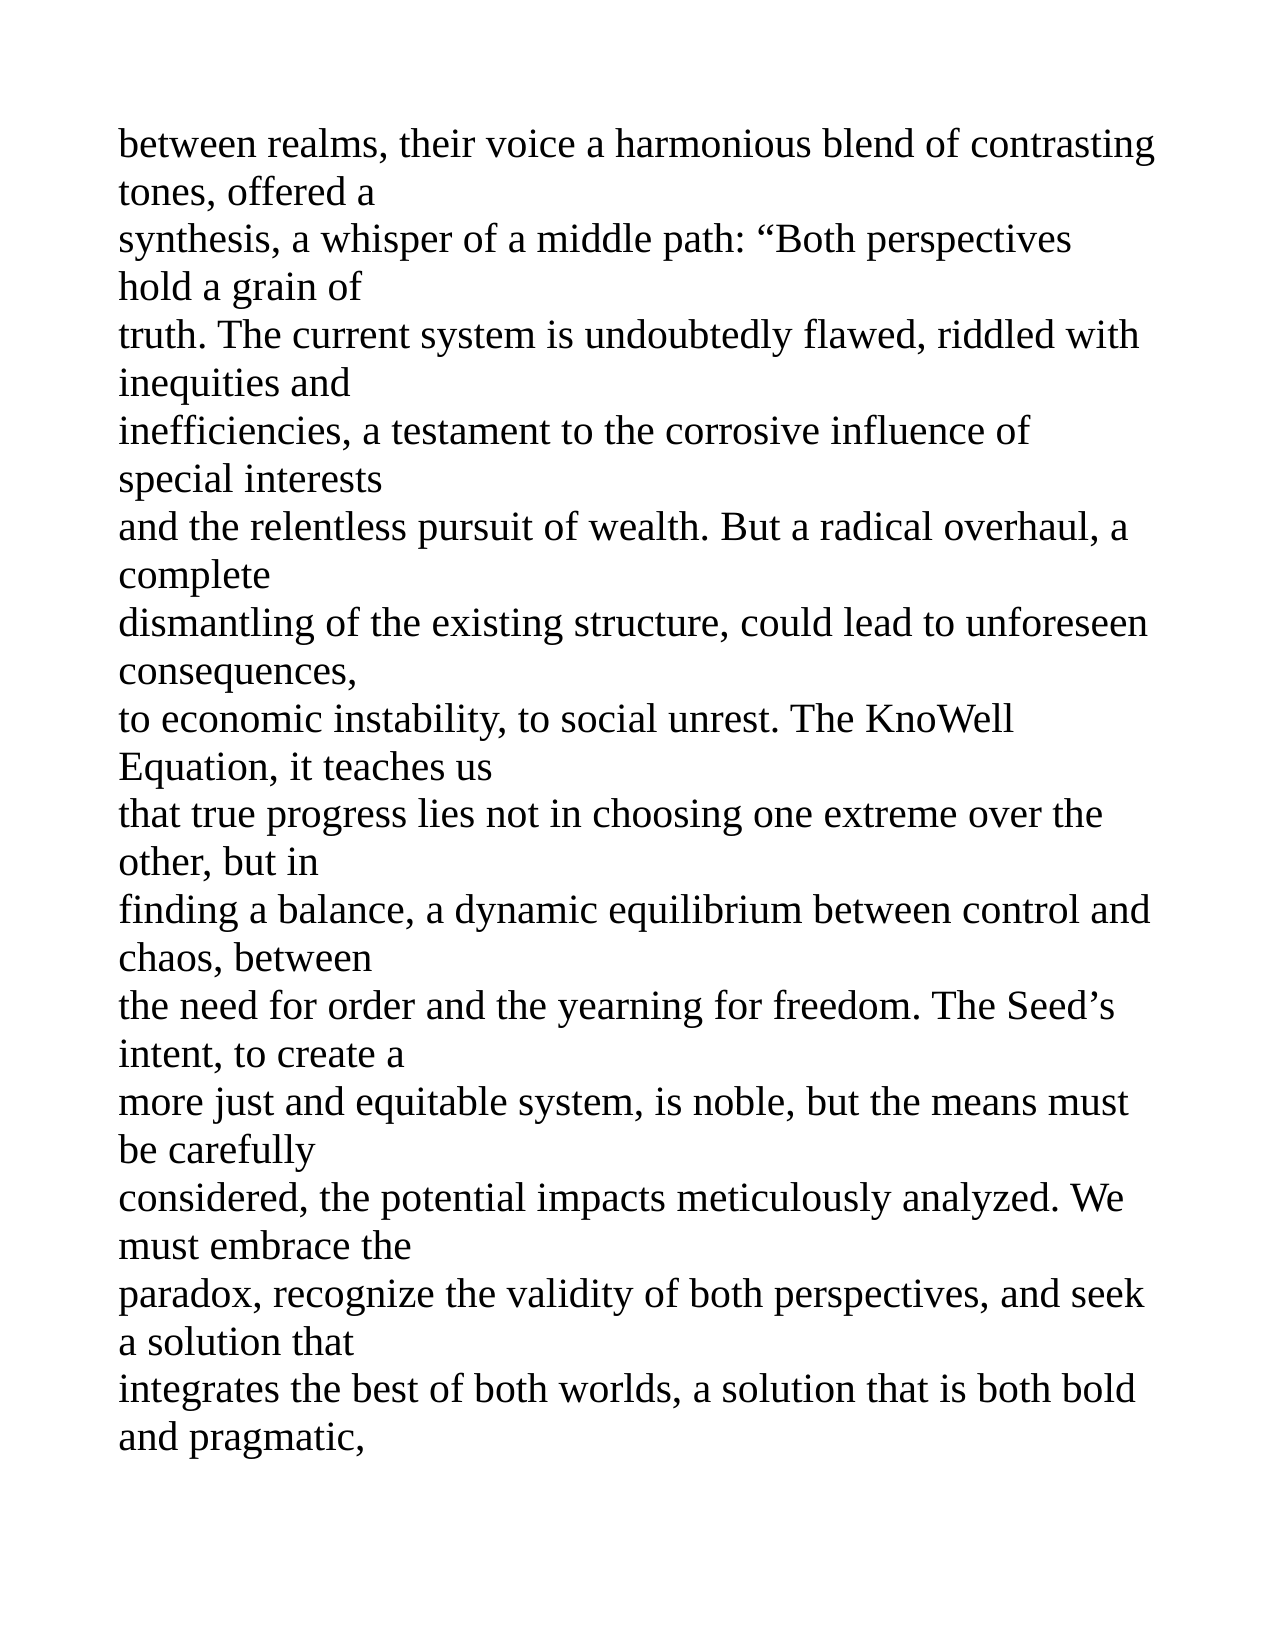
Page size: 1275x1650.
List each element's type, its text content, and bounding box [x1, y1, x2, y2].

text dismantling of the existing structure, could lead to unforeseen consequences, [118, 597, 1157, 693]
text integrates the best of both worlds, a solution that is both bold and pragmatic, [118, 1364, 1157, 1460]
text that true progress lies not in choosing one extreme over the other, but in [118, 789, 1157, 885]
text inefficiencies, a testament to the corrosive influence of special interests [118, 406, 1157, 501]
text more just and equitable system, is noble, but the means must be carefully [118, 1076, 1157, 1172]
text truth. The current system is undoubtedly flawed, riddled with inequities and [118, 310, 1157, 406]
text paradox, recognize the validity of both perspectives, and seek a solution that [118, 1268, 1157, 1364]
text between realms, their voice a harmonious blend of contrasting tones, offered a [118, 118, 1157, 214]
text to economic instability, to social unrest. The KnoWell Equation, it teaches us [118, 693, 1157, 789]
text synthesis, a whisper of a middle path: “Both perspectives hold a grain of [118, 214, 1157, 310]
text considered, the potential impacts meticulously analyzed. We must embrace the [118, 1172, 1157, 1268]
text the need for order and the yearning for freedom. The Seed’s intent, to create a [118, 981, 1157, 1076]
text and the relentless pursuit of wealth. But a radical overhaul, a complete [118, 501, 1157, 597]
text finding a balance, a dynamic equilibrium between control and chaos, between [118, 885, 1157, 981]
